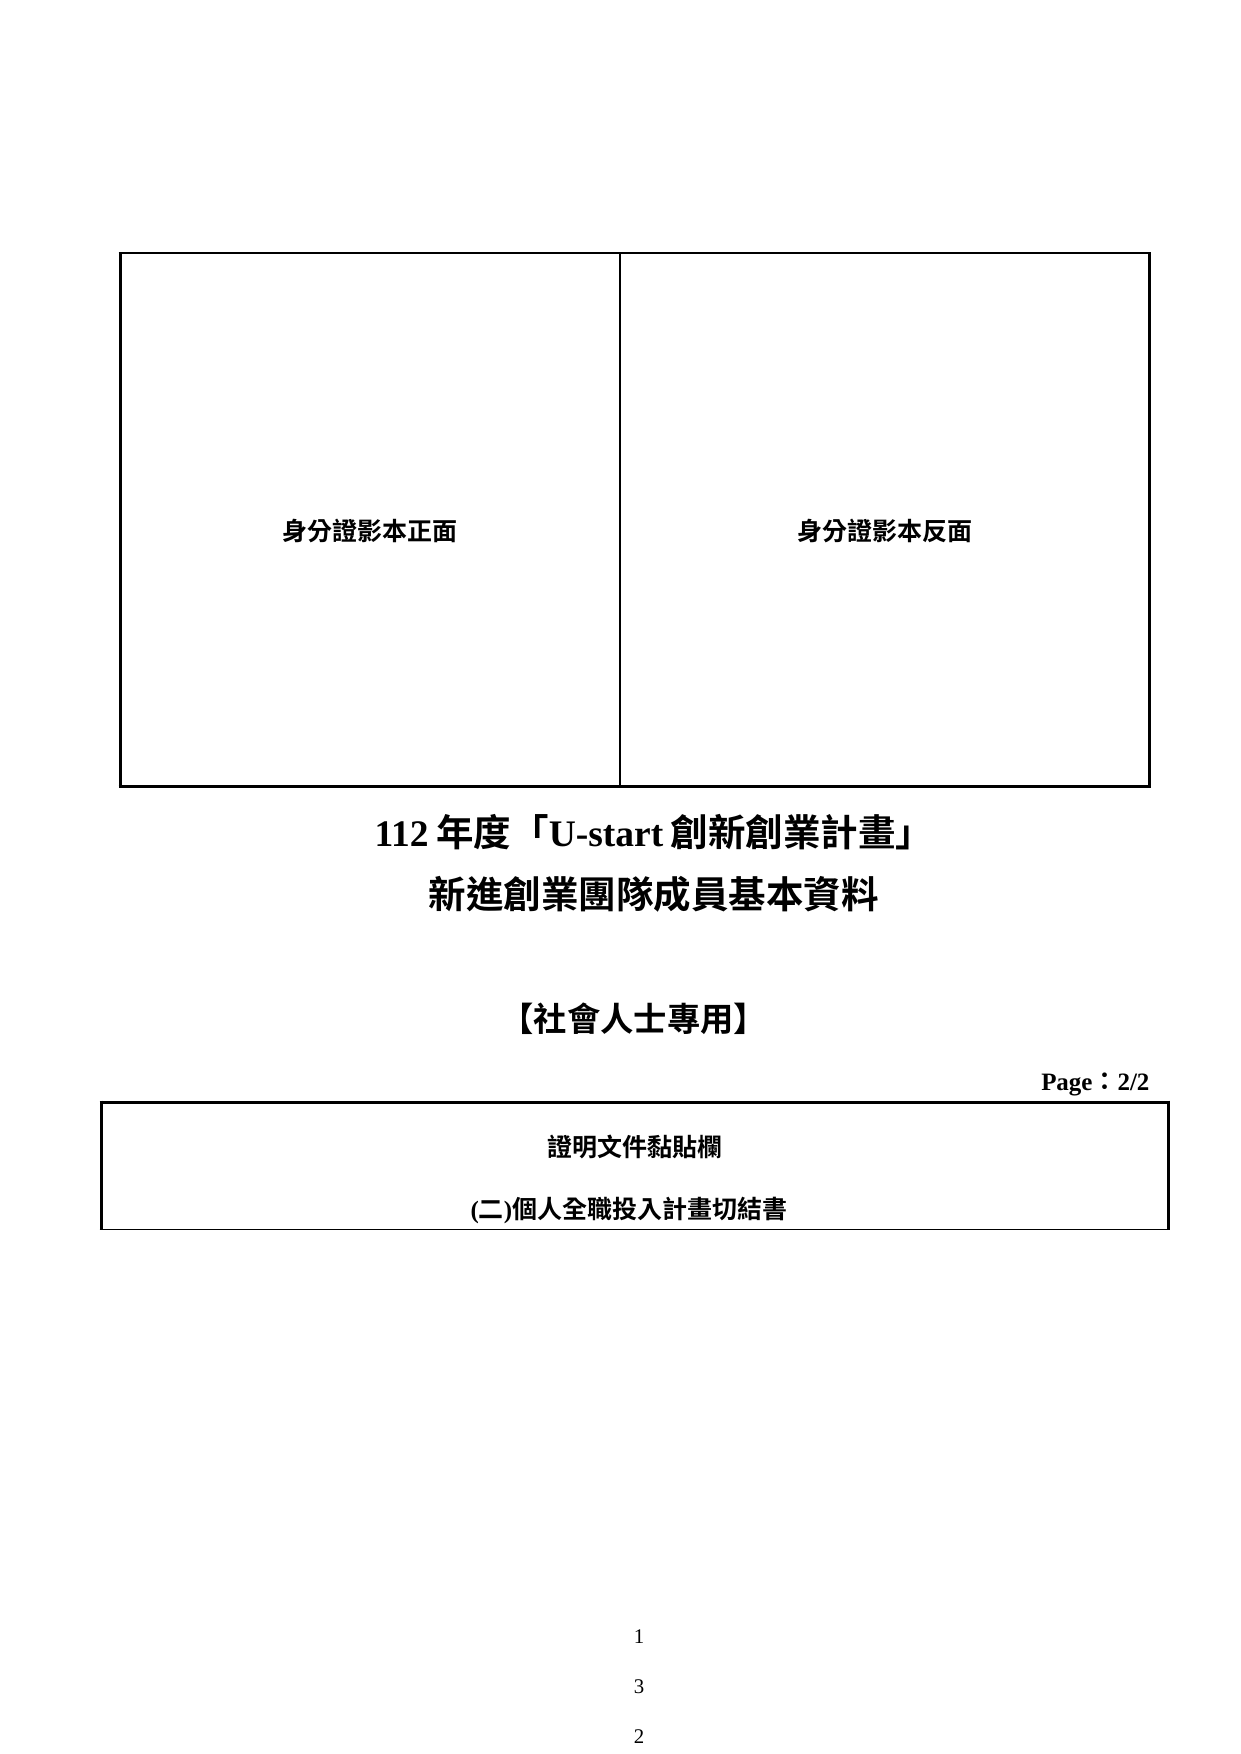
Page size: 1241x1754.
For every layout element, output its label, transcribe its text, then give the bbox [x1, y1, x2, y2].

text 【社會人士專用】 [118, 976, 1149, 1038]
text 112年度「U-start創新創業計畫」 [156, 788, 1152, 851]
text 新進創業團隊成員基本資料 [156, 851, 1152, 913]
table_header 證明文件黏貼欄 (二)個人全職投入計畫切結書 [103, 1104, 1167, 1229]
text Page：2/2 [118, 1038, 1149, 1101]
table_cell 身分證影本反面 [621, 254, 1148, 785]
table_cell 身分證影本正面 [122, 254, 619, 785]
